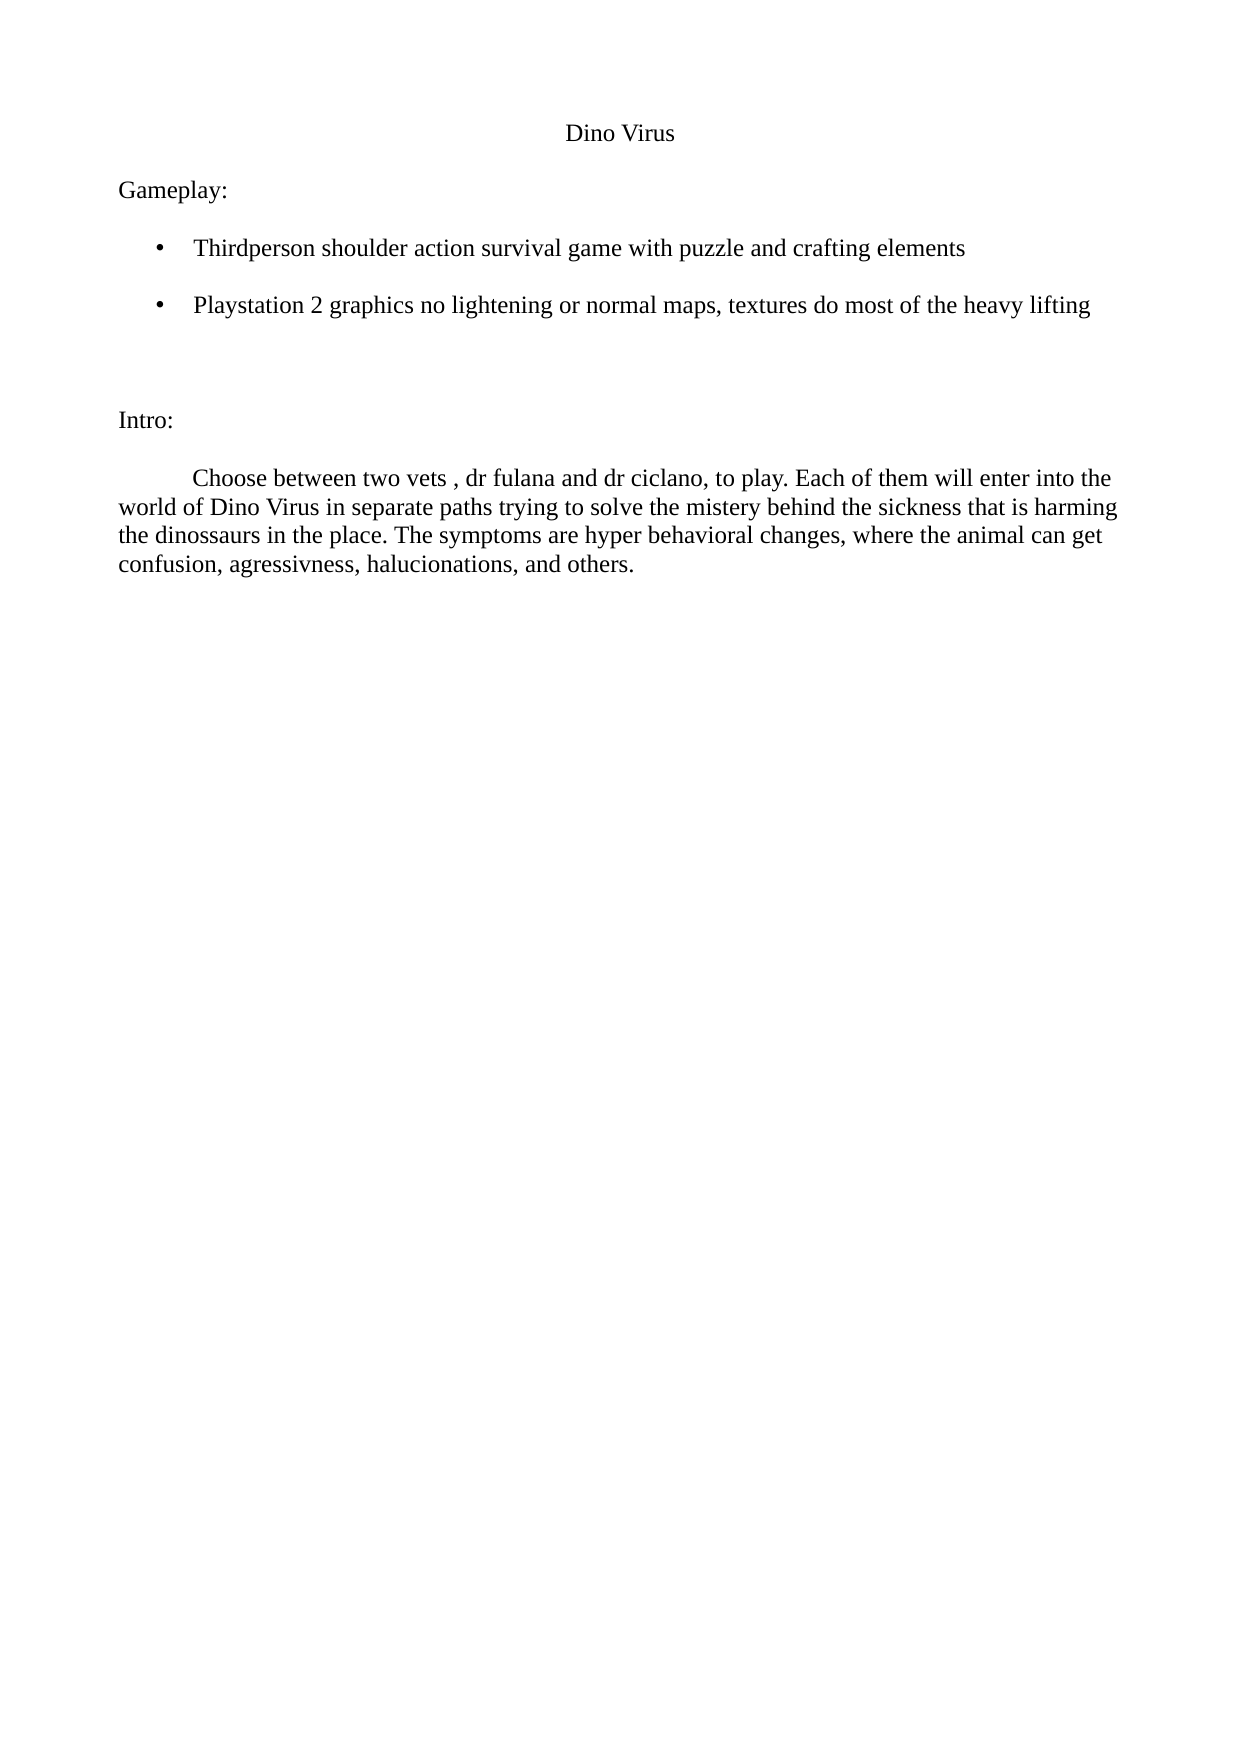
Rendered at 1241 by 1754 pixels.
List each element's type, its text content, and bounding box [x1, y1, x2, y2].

text Intro: [118, 406, 1122, 434]
text Dino Virus [118, 118, 1122, 147]
list Thirdperson shoulder action survival game with puzzle and crafting elements [156, 233, 1122, 262]
text Choose between two vets , dr fulana and dr ciclano, to play. Each of them will enter into the world of Dino Virus in separate paths trying to solve the mistery behind the sickness that is harming the dinossaurs in the place. The symptoms are hyper behavioral changes, where the animal can get confusion, agressivness, halucionations, and others. [118, 463, 1122, 578]
text Gameplay: [118, 176, 1122, 204]
list Playstation 2 graphics no lightening or normal maps, textures do most of the heavy lifting [156, 291, 1122, 319]
